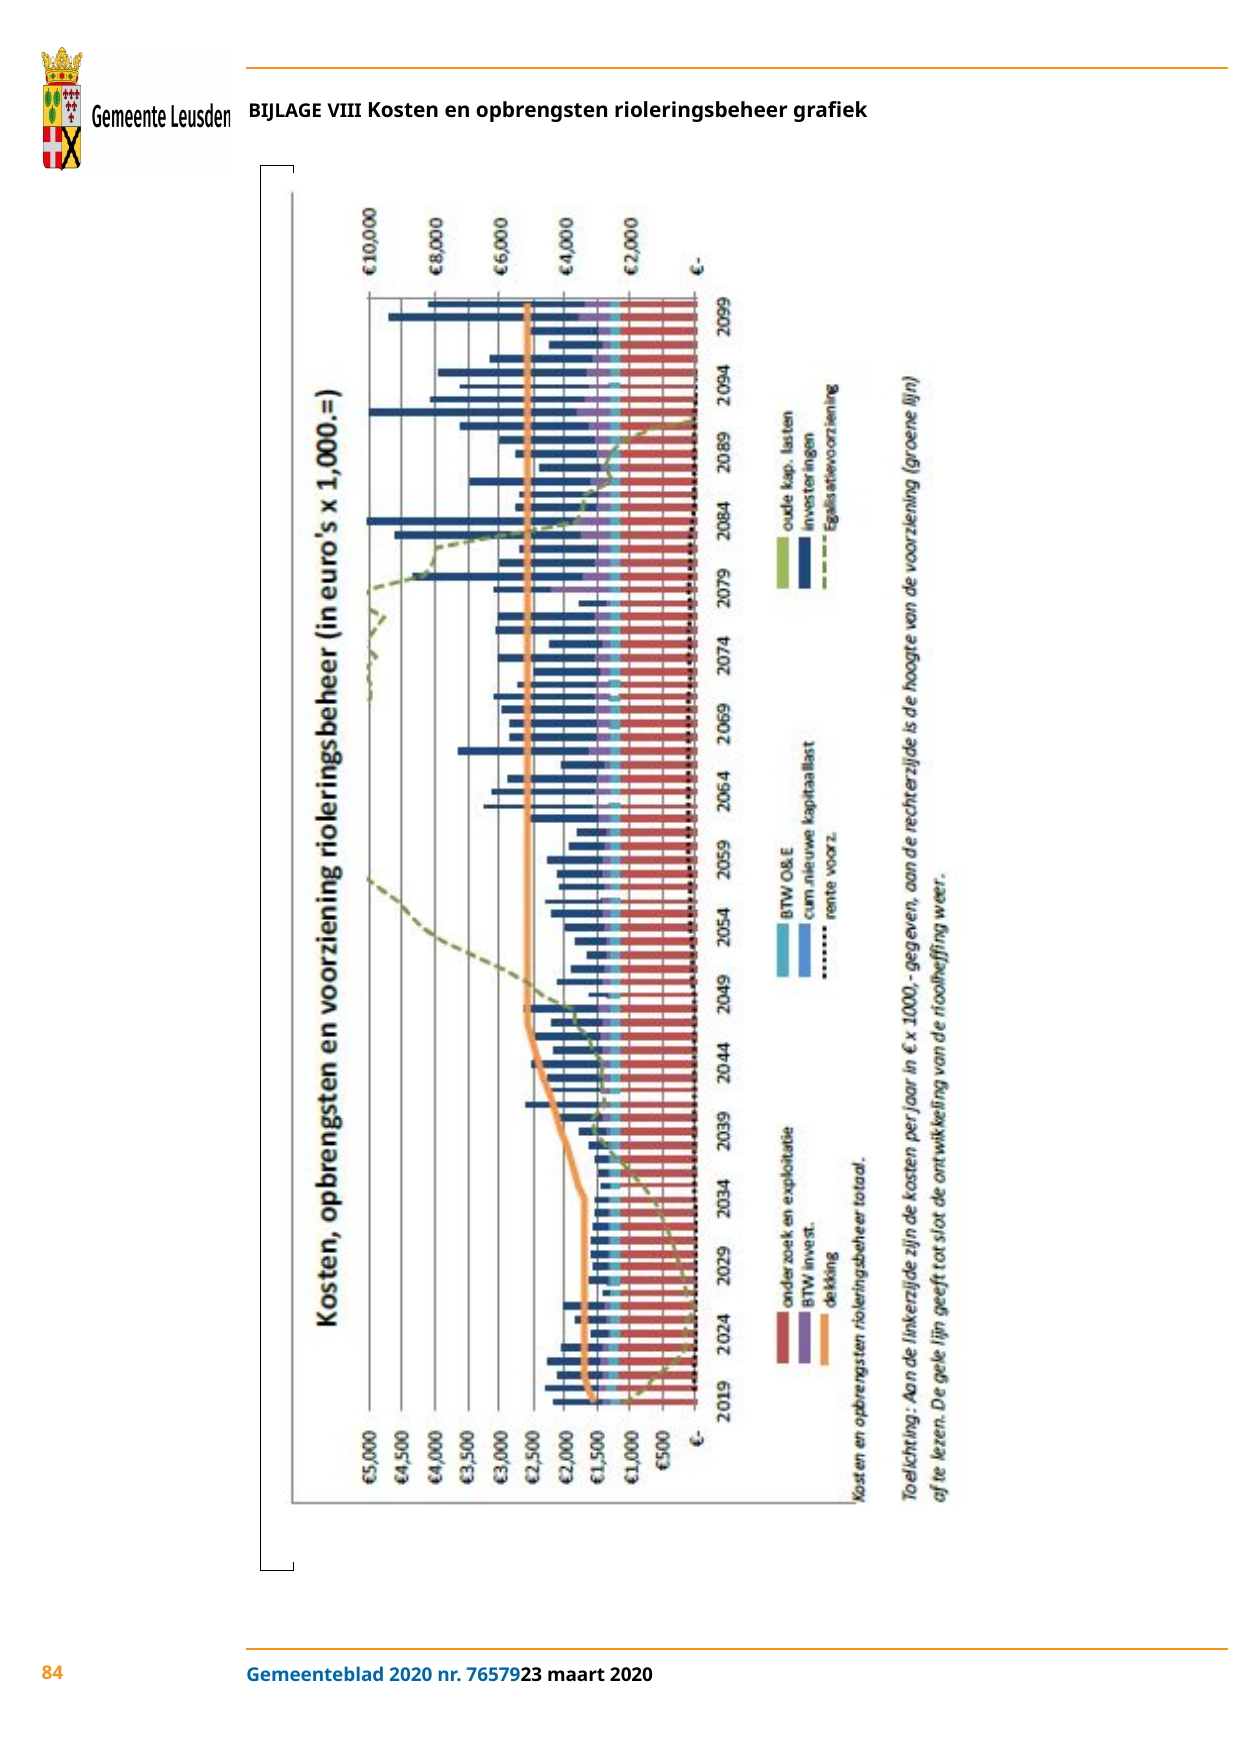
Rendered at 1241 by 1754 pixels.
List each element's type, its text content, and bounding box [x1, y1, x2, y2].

picture [268, 173, 1047, 1562]
picture [41, 47, 231, 172]
text BIJLAGE VIII Kosten en opbrengsten rioleringsbeheer grafiek [248, 95, 1152, 123]
